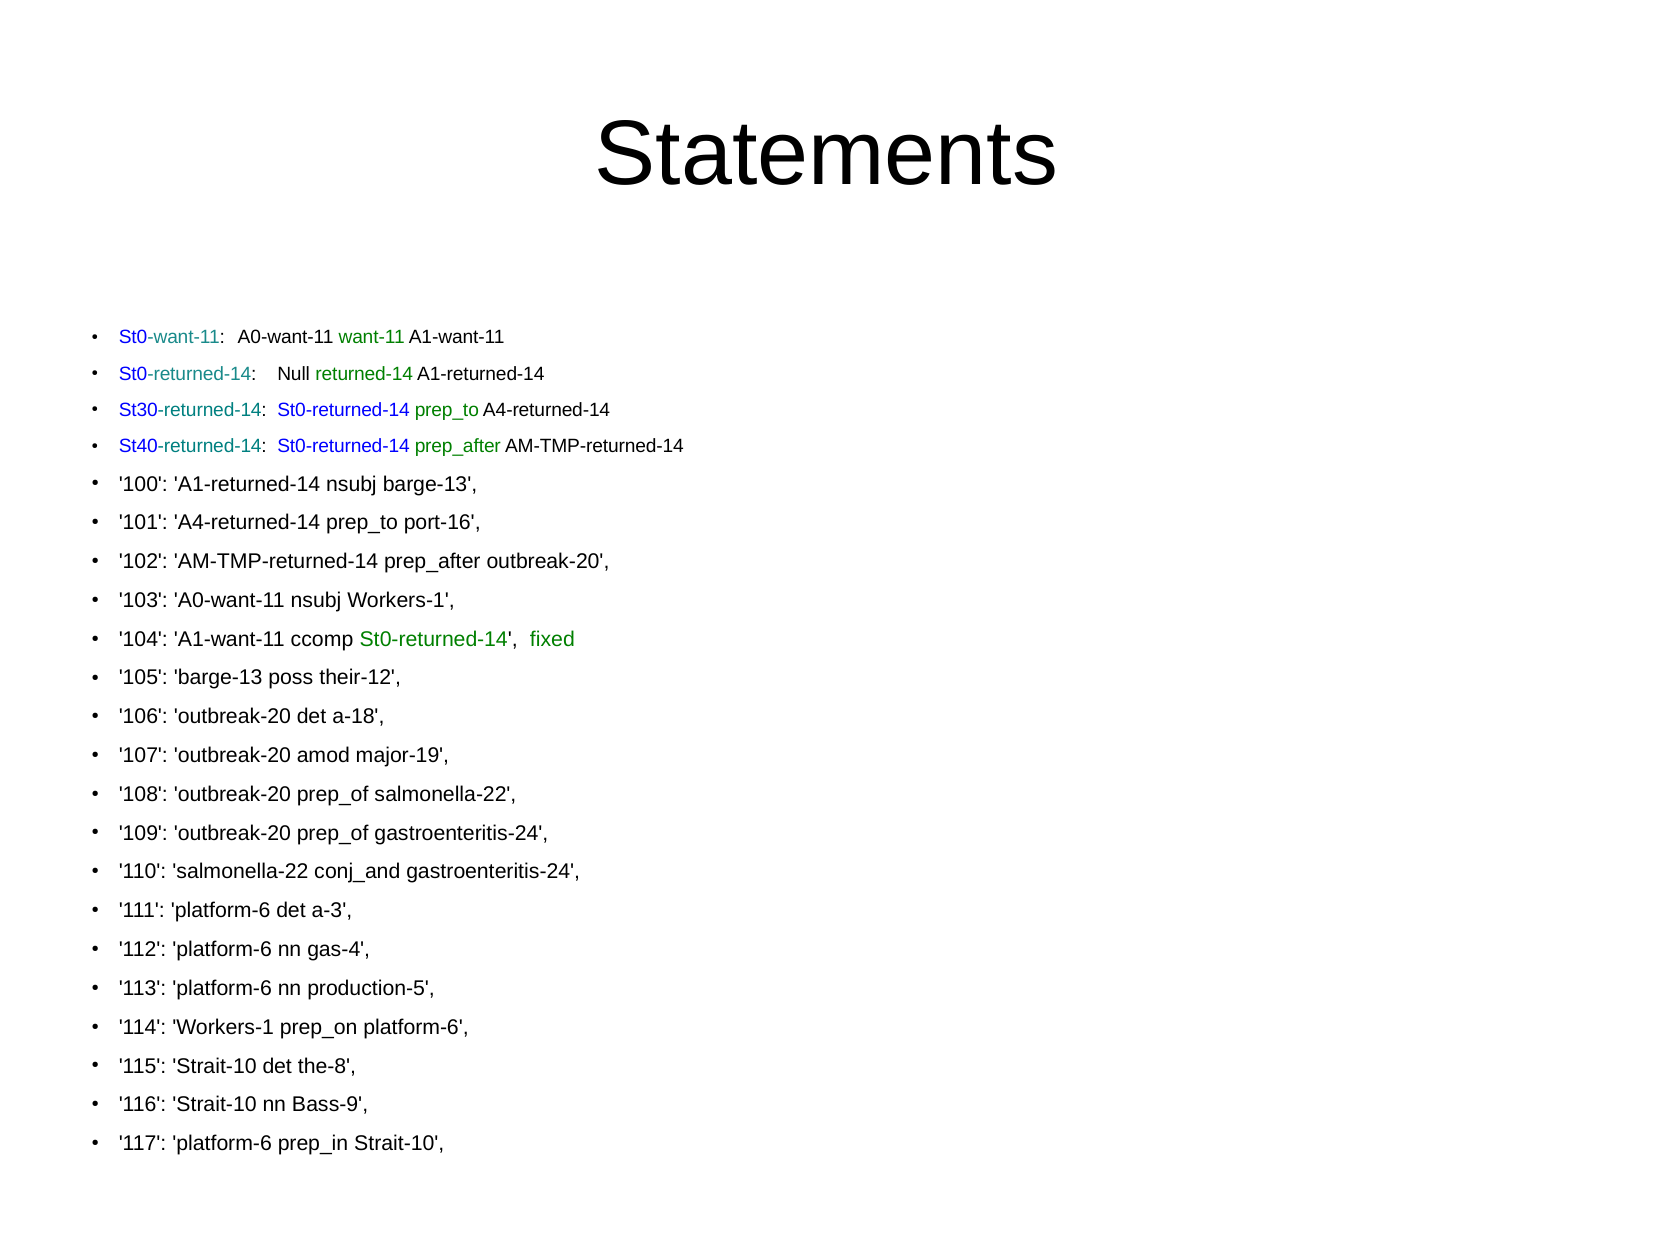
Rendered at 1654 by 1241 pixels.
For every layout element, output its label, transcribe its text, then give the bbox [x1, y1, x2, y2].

list St0-want-11: A0-want-11 want-11 A1-want-11 St0-returned-14: Null returned-14 A1-returned-14 St30-returned-14: St0-returned-14 prep_to A4-returned-14 St40-returned-14: St0-returned-14 prep_after AM-TMP-returned-14 '100': 'A1-returned-14 nsubj barge-13', '101': 'A4-returned-14 prep_to port-16', '102': 'AM-TMP-returned-14 prep_after outbreak-20', '103': 'A0-want-11 nsubj Workers-1', '104': 'A1-want-11 ccomp St0-returned-14', fixed '105': 'barge-13 poss their-12', '106': 'outbreak-20 det a-18', '107': 'outbreak-20 amod major-19', '108': 'outbreak-20 prep_of salmonella-22', '109': 'outbreak-20 prep_of gastroenteritis-24', '110': 'salmonella-22 conj_and gastroenteritis-24', '111': 'platform-6 det a-3', '112': 'platform-6 nn gas-4', '113': 'platform-6 nn production-5', '114': 'Workers-1 prep_on platform-6', '115': 'Strait-10 det the-8', '116': 'Strait-10 nn Bass-9', '117': 'platform-6 prep_in Strait-10', [82, 290, 1538, 1171]
title Statements [82, 49, 1571, 257]
